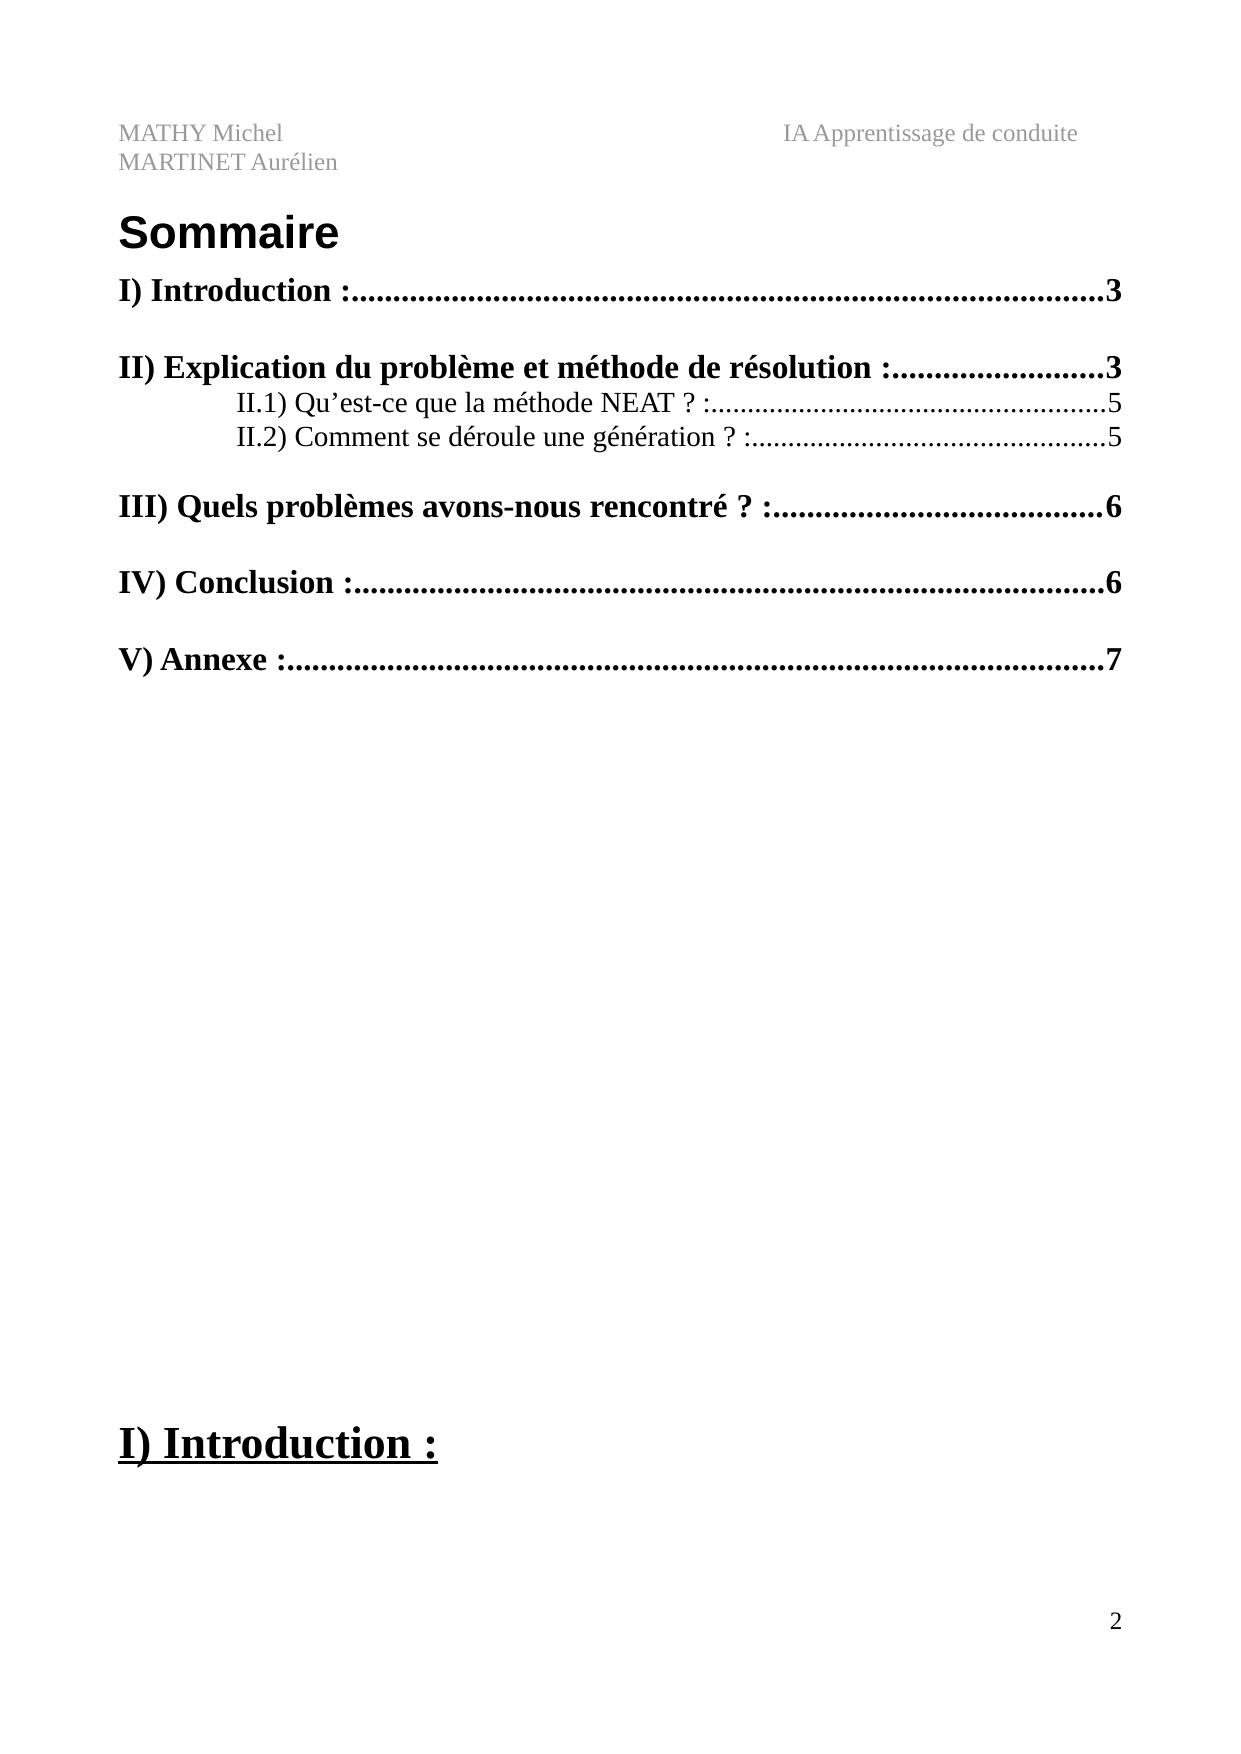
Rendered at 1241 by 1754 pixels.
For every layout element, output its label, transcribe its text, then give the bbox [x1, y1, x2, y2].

text II.1) Qu’est-ce que la méthode NEAT ? : 5 [236, 385, 1122, 419]
text III) Quels problèmes avons-nous rencontré ? : 6 [118, 486, 1122, 524]
subtitle Sommaire [118, 205, 1122, 258]
text II) Explication du problème et méthode de résolution : 3 [118, 347, 1122, 385]
text I) Introduction : [118, 1416, 1122, 1468]
text II.2) Comment se déroule une génération ? : 5 [236, 419, 1122, 452]
text V) Annexe : 7 [118, 639, 1122, 678]
text IV) Conclusion : 6 [118, 563, 1122, 601]
text I) Introduction : 3 [118, 270, 1122, 309]
